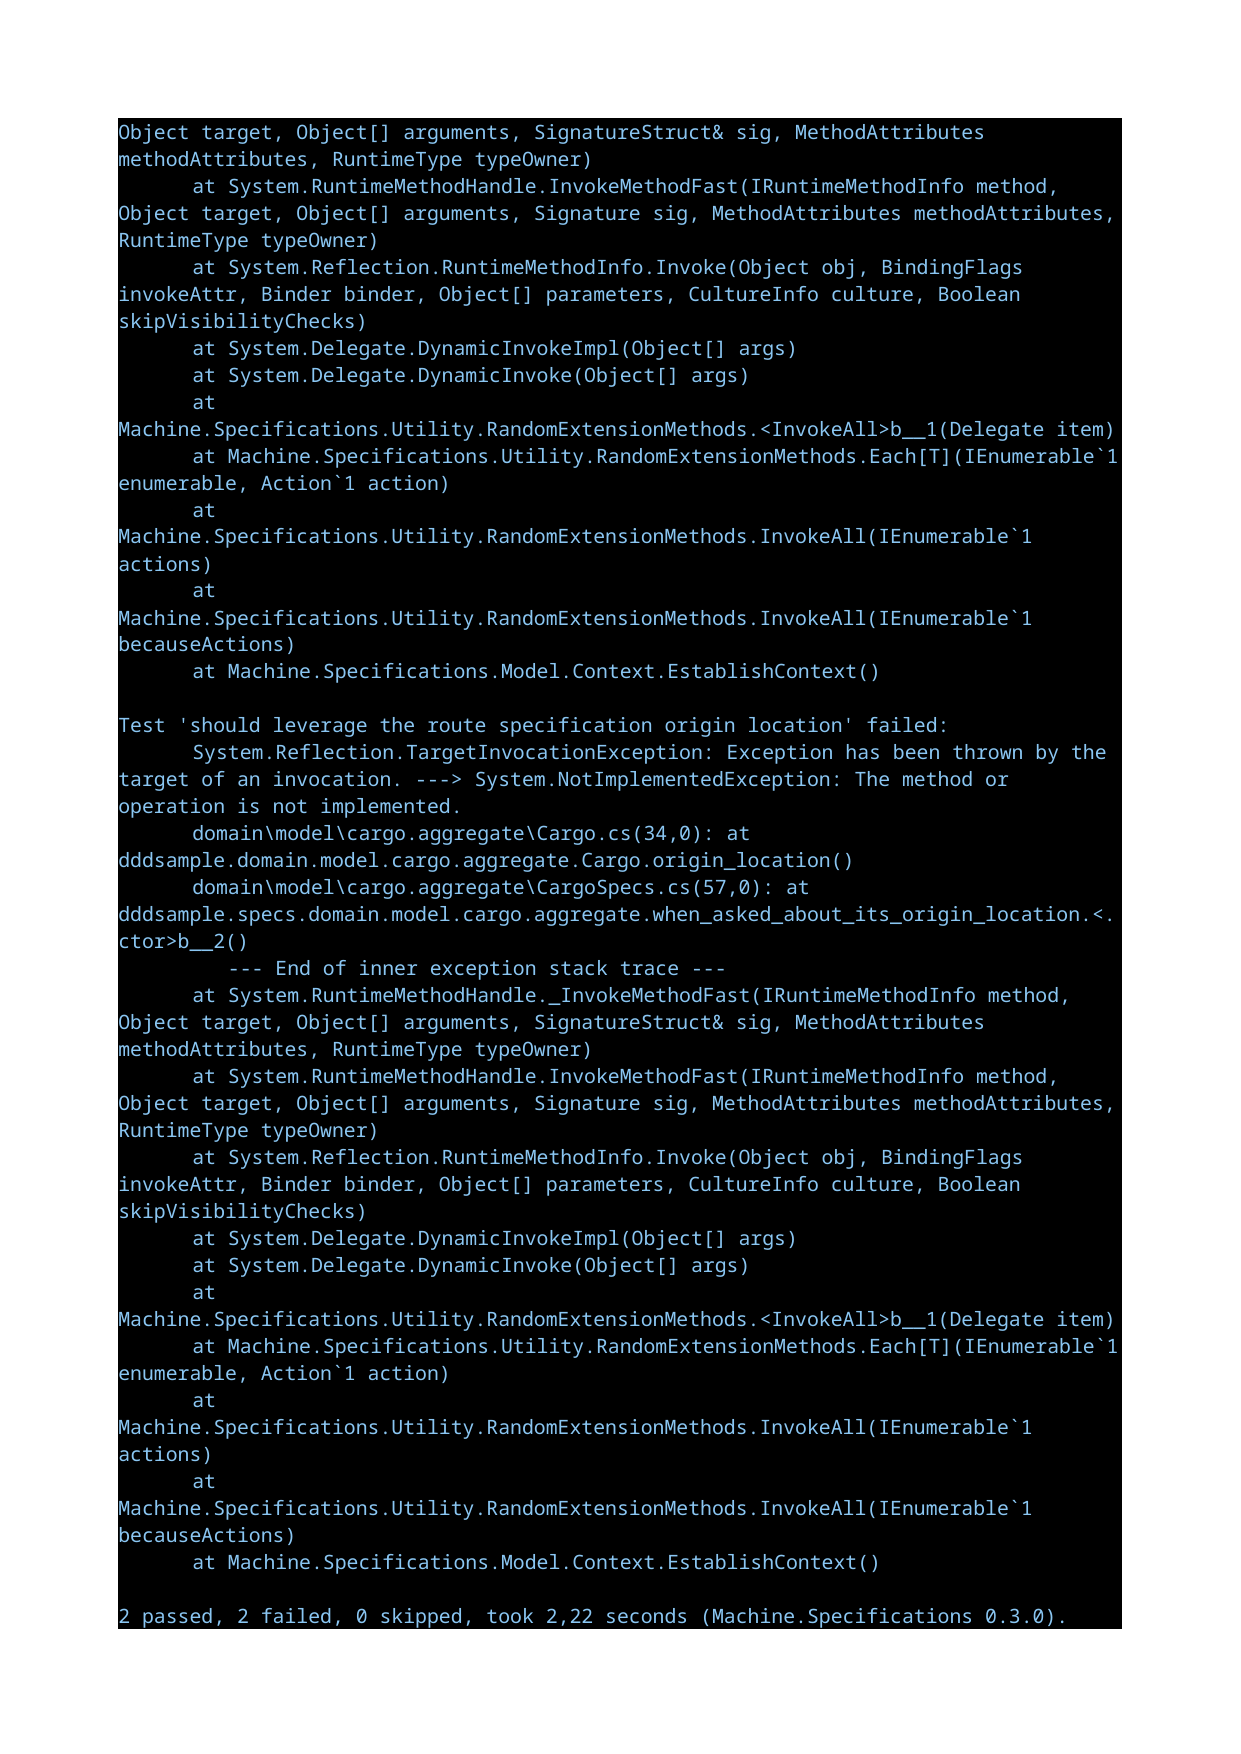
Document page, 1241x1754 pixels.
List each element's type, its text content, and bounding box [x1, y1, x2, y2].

text at Machine.Specifications.Utility.RandomExtensionMethods.InvokeAll(IEnumerable`1 becauseActions) [118, 577, 1122, 658]
text at System.RuntimeMethodHandle._InvokeMethodFast(IRuntimeMethodInfo method, Object target, Object[] arguments, SignatureStruct& sig, MethodAttributes methodAttributes, RuntimeType typeOwner) [118, 981, 1122, 1062]
text Test 'should leverage the route specification origin location' failed: [118, 712, 1122, 739]
text domain\model\cargo.aggregate\Cargo.cs(34,0): at dddsample.domain.model.cargo.aggregate.Cargo.origin_location() [118, 819, 1122, 873]
text at System.Reflection.RuntimeMethodInfo.Invoke(Object obj, BindingFlags invokeAttr, Binder binder, Object[] parameters, CultureInfo culture, Boolean skipVisibilityChecks) [118, 1143, 1122, 1224]
text at System.RuntimeMethodHandle.InvokeMethodFast(IRuntimeMethodInfo method, Object target, Object[] arguments, Signature sig, MethodAttributes methodAttributes, RuntimeType typeOwner) [118, 1062, 1122, 1143]
text at System.Delegate.DynamicInvoke(Object[] args) [118, 1251, 1122, 1278]
text at Machine.Specifications.Utility.RandomExtensionMethods.InvokeAll(IEnumerable`1 actions) [118, 1386, 1122, 1467]
text at System.Reflection.RuntimeMethodInfo.Invoke(Object obj, BindingFlags invokeAttr, Binder binder, Object[] parameters, CultureInfo culture, Boolean skipVisibilityChecks) [118, 253, 1122, 334]
text at Machine.Specifications.Model.Context.EstablishContext() [118, 658, 1122, 685]
text at Machine.Specifications.Utility.RandomExtensionMethods.Each[T](IEnumerable`1 enumerable, Action`1 action) [118, 1332, 1122, 1386]
text at Machine.Specifications.Utility.RandomExtensionMethods.InvokeAll(IEnumerable`1 actions) [118, 496, 1122, 577]
text at Machine.Specifications.Model.Context.EstablishContext() [118, 1548, 1122, 1575]
text at System.RuntimeMethodHandle.InvokeMethodFast(IRuntimeMethodInfo method, Object target, Object[] arguments, Signature sig, MethodAttributes methodAttributes, RuntimeType typeOwner) [118, 172, 1122, 253]
text --- End of inner exception stack trace --- [118, 954, 1122, 981]
text at Machine.Specifications.Utility.RandomExtensionMethods.InvokeAll(IEnumerable`1 becauseActions) [118, 1467, 1122, 1548]
text at Machine.Specifications.Utility.RandomExtensionMethods.<InvokeAll>b__1(Delegate item) [118, 388, 1122, 442]
text domain\model\cargo.aggregate\CargoSpecs.cs(57,0): at dddsample.specs.domain.model.cargo.aggregate.when_asked_about_its_origin_location.<.ctor>b__2() [118, 873, 1122, 954]
text Object target, Object[] arguments, SignatureStruct& sig, MethodAttributes methodAttributes, RuntimeType typeOwner) [118, 118, 1122, 172]
text System.Reflection.TargetInvocationException: Exception has been thrown by the target of an invocation. ---> System.NotImplementedException: The method or operation is not implemented. [118, 739, 1122, 819]
text at Machine.Specifications.Utility.RandomExtensionMethods.<InvokeAll>b__1(Delegate item) [118, 1278, 1122, 1332]
text at System.Delegate.DynamicInvokeImpl(Object[] args) [118, 1224, 1122, 1251]
text 2 passed, 2 failed, 0 skipped, took 2,22 seconds (Machine.Specifications 0.3.0). [118, 1602, 1122, 1629]
text at System.Delegate.DynamicInvokeImpl(Object[] args) [118, 334, 1122, 361]
text at Machine.Specifications.Utility.RandomExtensionMethods.Each[T](IEnumerable`1 enumerable, Action`1 action) [118, 442, 1122, 496]
text at System.Delegate.DynamicInvoke(Object[] args) [118, 361, 1122, 388]
